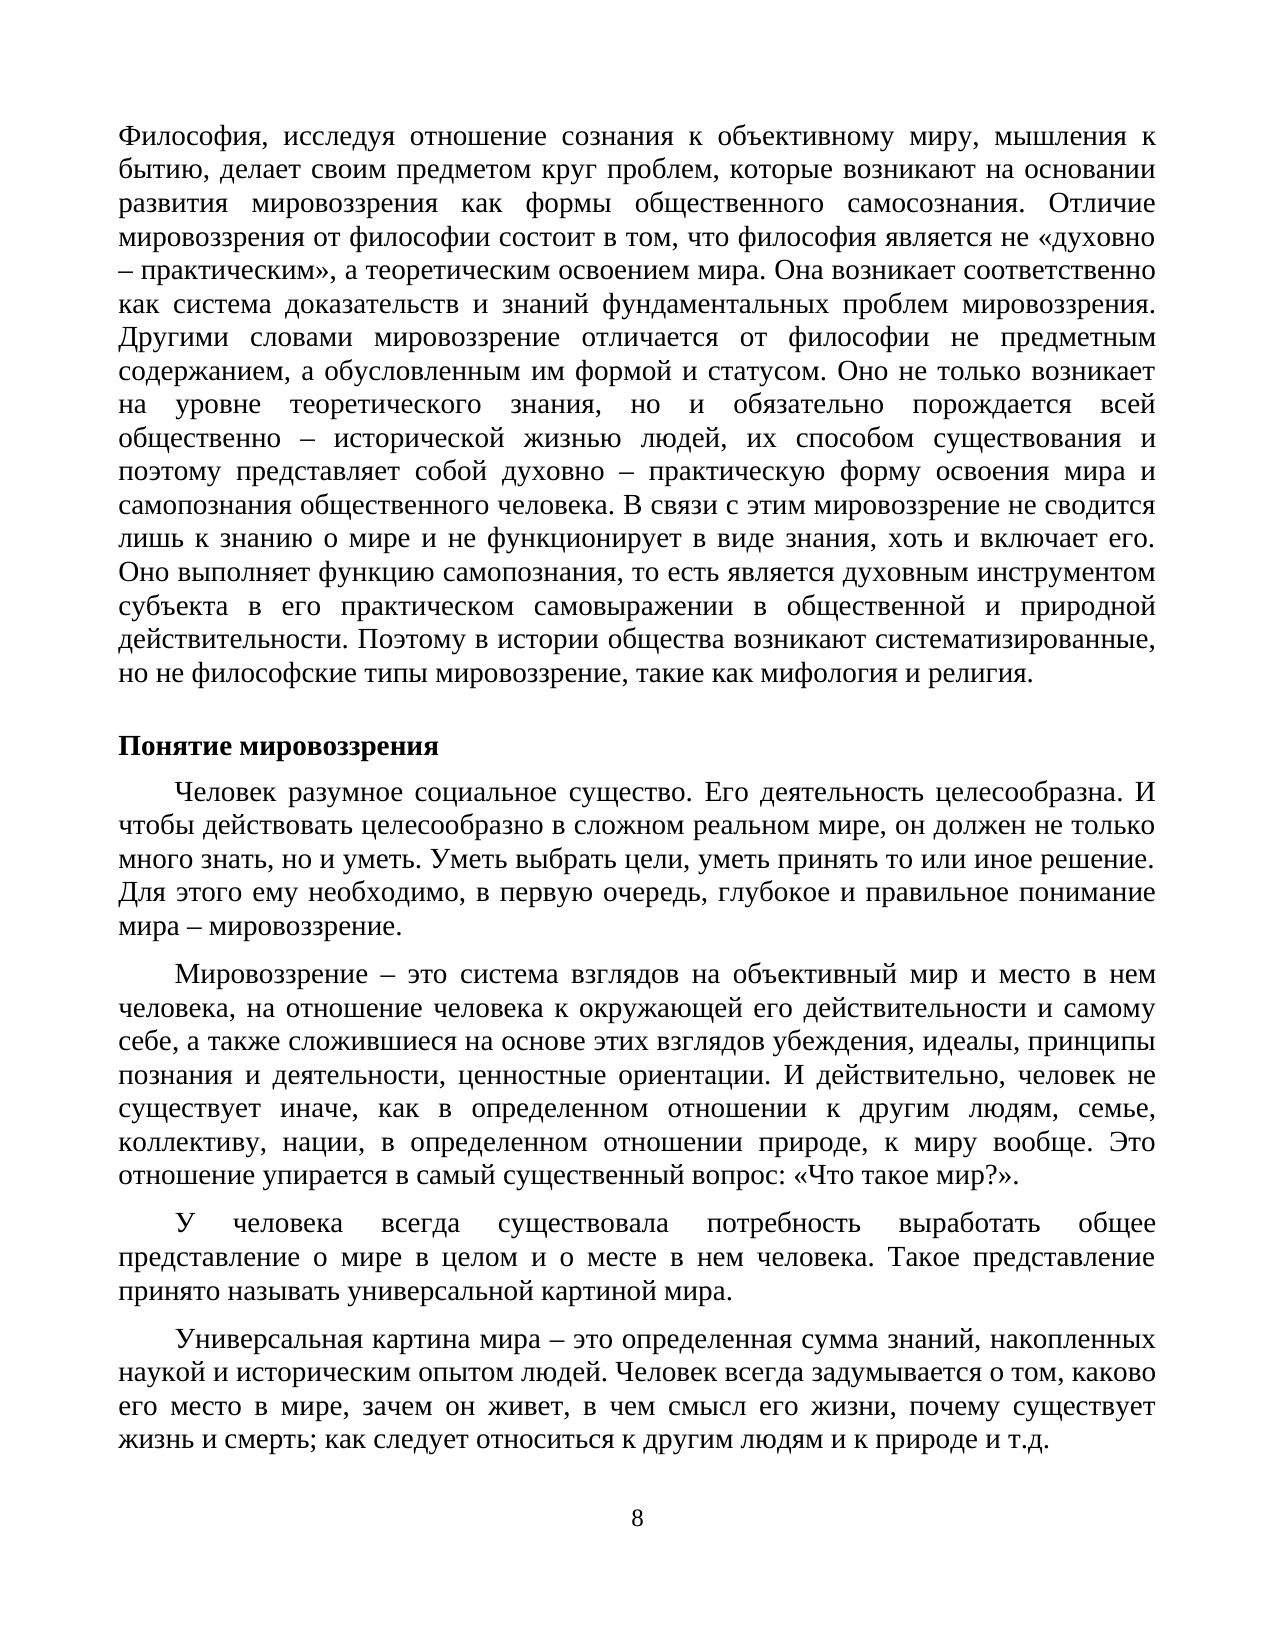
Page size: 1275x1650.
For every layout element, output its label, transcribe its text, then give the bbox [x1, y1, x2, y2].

text Мировоззрение – это система взглядов на объективный мир и место в нем человека, на отношение человека к окружающей его действительности и самому себе, а также сложившиеся на основе этих взглядов убеждения, идеалы, принципы познания и деятельности, ценностные ориентации. И действительно, человек не существует иначе, как в определенном отношении к другим людям, семье, коллективу, нации, в определенном отношении природе, к миру вообще. Это отношение упирается в самый существенный вопрос: «Что такое мир?». [118, 956, 1157, 1191]
text У человека всегда существовала потребность выработать общее представление о мире в целом и о месте в нем человека. Такое представление принято называть универсальной картиной мира. [118, 1206, 1157, 1306]
text Человек разумное социальное существо. Его деятельность целесообразна. И чтобы действовать целесообразно в сложном реальном мире, он должен не только много знать, но и уметь. Уметь выбрать цели, уметь принять то или иное решение. Для этого ему необходимо, в первую очередь, глубокое и правильное понимание мира – мировоззрение. [118, 774, 1157, 942]
text Универсальная картина мира – это определенная сумма знаний, накопленных наукой и историческим опытом людей. Человек всегда задумывается о том, каково его место в мире, зачем он живет, в чем смысл его жизни, почему существует жизнь и смерть; как следует относиться к другим людям и к природе и т.д. [118, 1321, 1157, 1455]
subtitle Понятие мировоззрения [118, 728, 1157, 761]
text Философия, исследуя отношение сознания к объективному миру, мышления к бытию, делает своим предметом круг проблем, которые возникают на основании развития мировоззрения как формы общественного самосознания. Отличие мировоззрения от философии состоит в том, что философия является не «духовно – практическим», а теоретическим освоением мира. Она возникает соответственно как система доказательств и знаний фундаментальных проблем мировоззрения. Другими словами мировоззрение отличается от философии не предметным содержанием, а обусловленным им формой и статусом. Оно не только возникает на уровне теоретического знания, но и обязательно порождается всей общественно – исторической жизнью людей, их способом существования и поэтому представляет собой духовно – практическую форму освоения мира и самопознания общественного человека. В связи с этим мировоззрение не сводится лишь к знанию о мире и не функционирует в виде знания, хоть и включает его. Оно выполняет функцию самопознания, то есть является духовным инструментом субъекта в его практическом самовыражении в общественной и природной действительности. Поэтому в истории общества возникают систематизированные, но не философские типы мировоззрение, такие как мифология и религия. [118, 118, 1157, 688]
